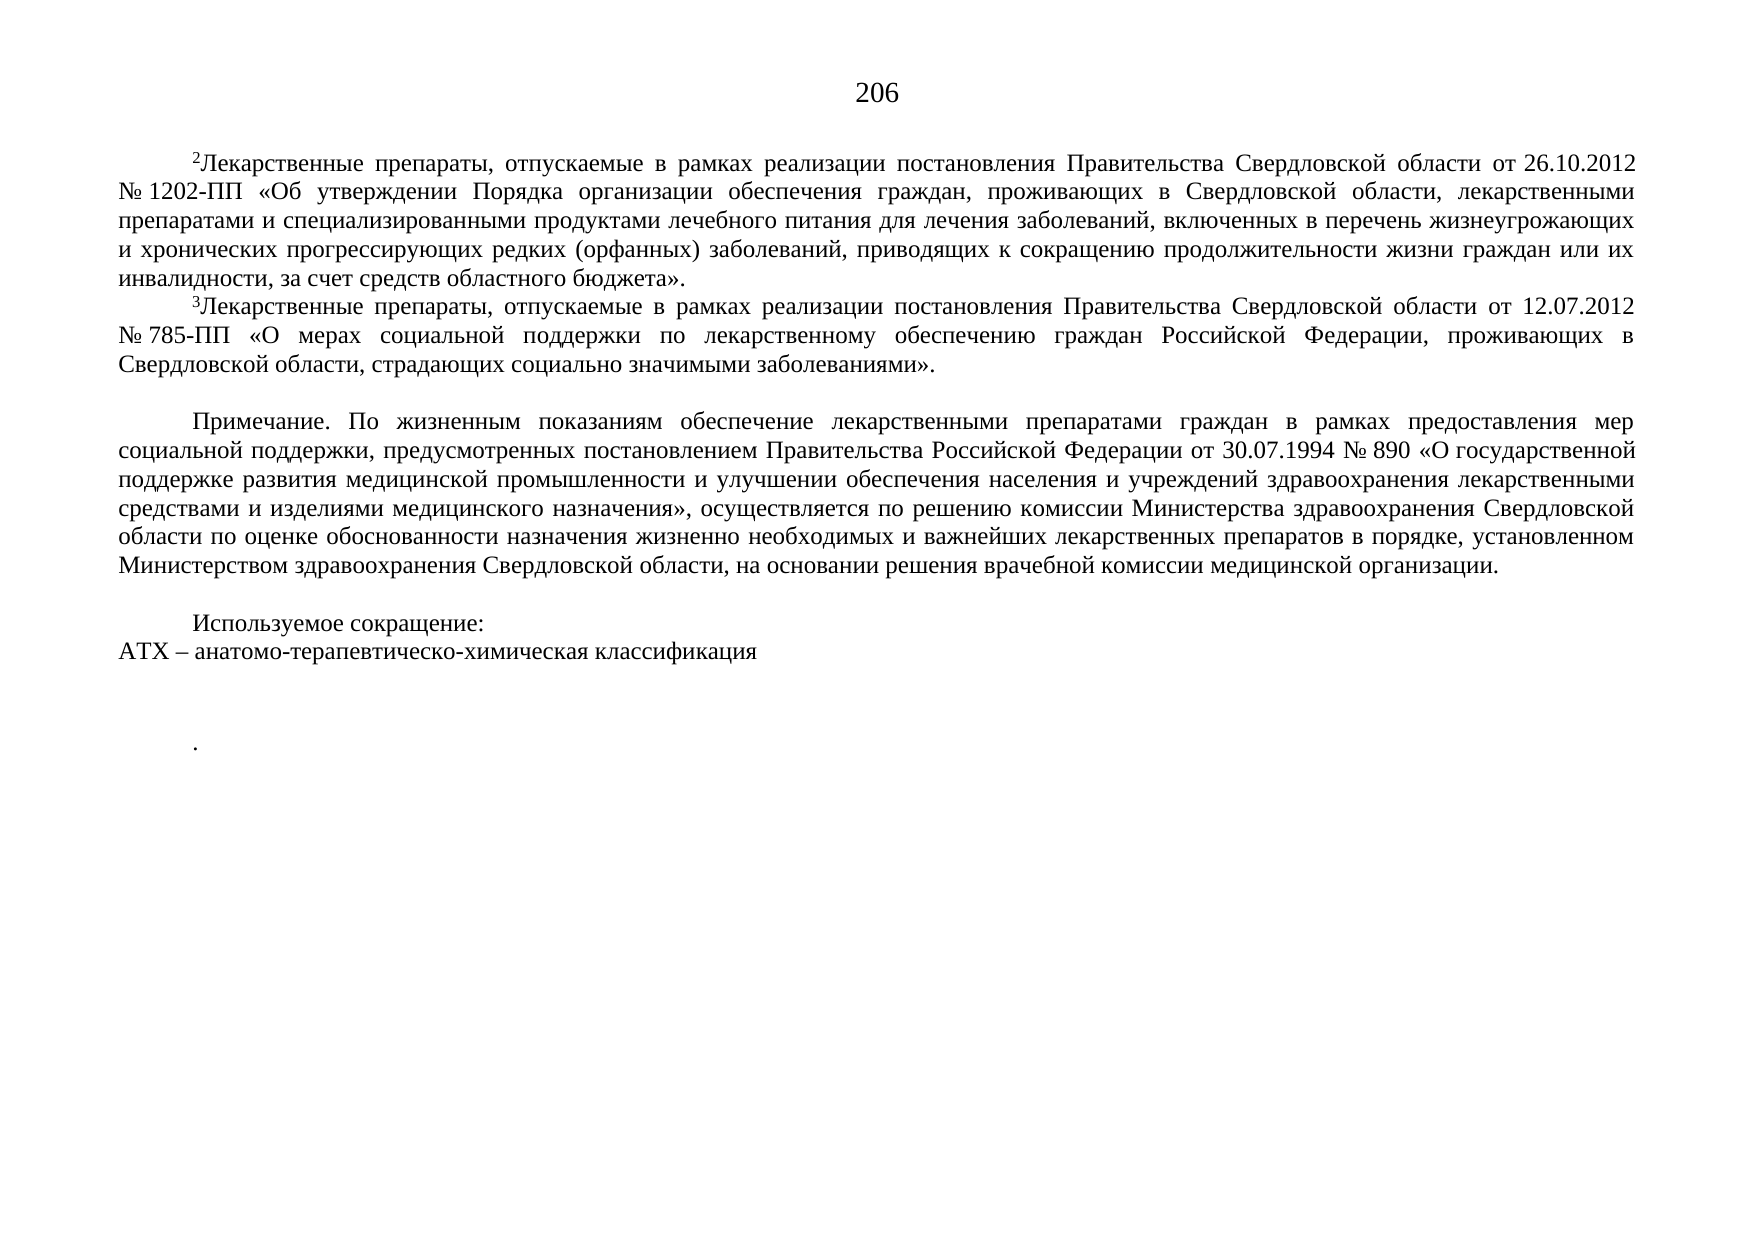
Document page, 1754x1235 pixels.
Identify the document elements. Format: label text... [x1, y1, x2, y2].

text АТХ – анатомо-терапевтическо-химическая классификация [118, 636, 1636, 665]
text 2Лекарственные препараты, отпускаемые в рамках реализации постановления Правительства Свердловской области от 26.10.2012 № 1202-ПП «Об утверждении Порядка организации обеспечения граждан, проживающих в Свердловской области, лекарственными препаратами и специализированными продуктами лечебного питания для лечения заболеваний, включенных в перечень жизнеугрожающих и хронических прогрессирующих редких (орфанных) заболеваний, приводящих к сокращению продолжительности жизни граждан или их инвалидности, за счет средств областного бюджета». [118, 148, 1636, 291]
text Примечание. По жизненным показаниям обеспечение лекарственными препаратами граждан в рамках предоставления мер социальной поддержки, предусмотренных постановлением Правительства Российской Федерации от 30.07.1994 № 890 «О государственной поддержке развития медицинской промышленности и улучшении обеспечения населения и учреждений здравоохранения лекарственными средствами и изделиями медицинского назначения», осуществляется по решению комиссии Министерства здравоохранения Свердловской области по оценке обоснованности назначения жизненно необходимых и важнейших лекарственных препаратов в порядке, установленном Министерством здравоохранения Свердловской области, на основании решения врачебной комиссии медицинской организации. [118, 406, 1636, 579]
text Используемое сокращение: [118, 608, 1636, 636]
text 3Лекарственные препараты, отпускаемые в рамках реализации постановления Правительства Свердловской области от 12.07.2012 № 785-ПП «О мерах социальной поддержки по лекарственному обеспечению граждан Российской Федерации, проживающих в Свердловской области, страдающих социально значимыми заболеваниями». [118, 291, 1636, 378]
text . [118, 727, 1636, 756]
